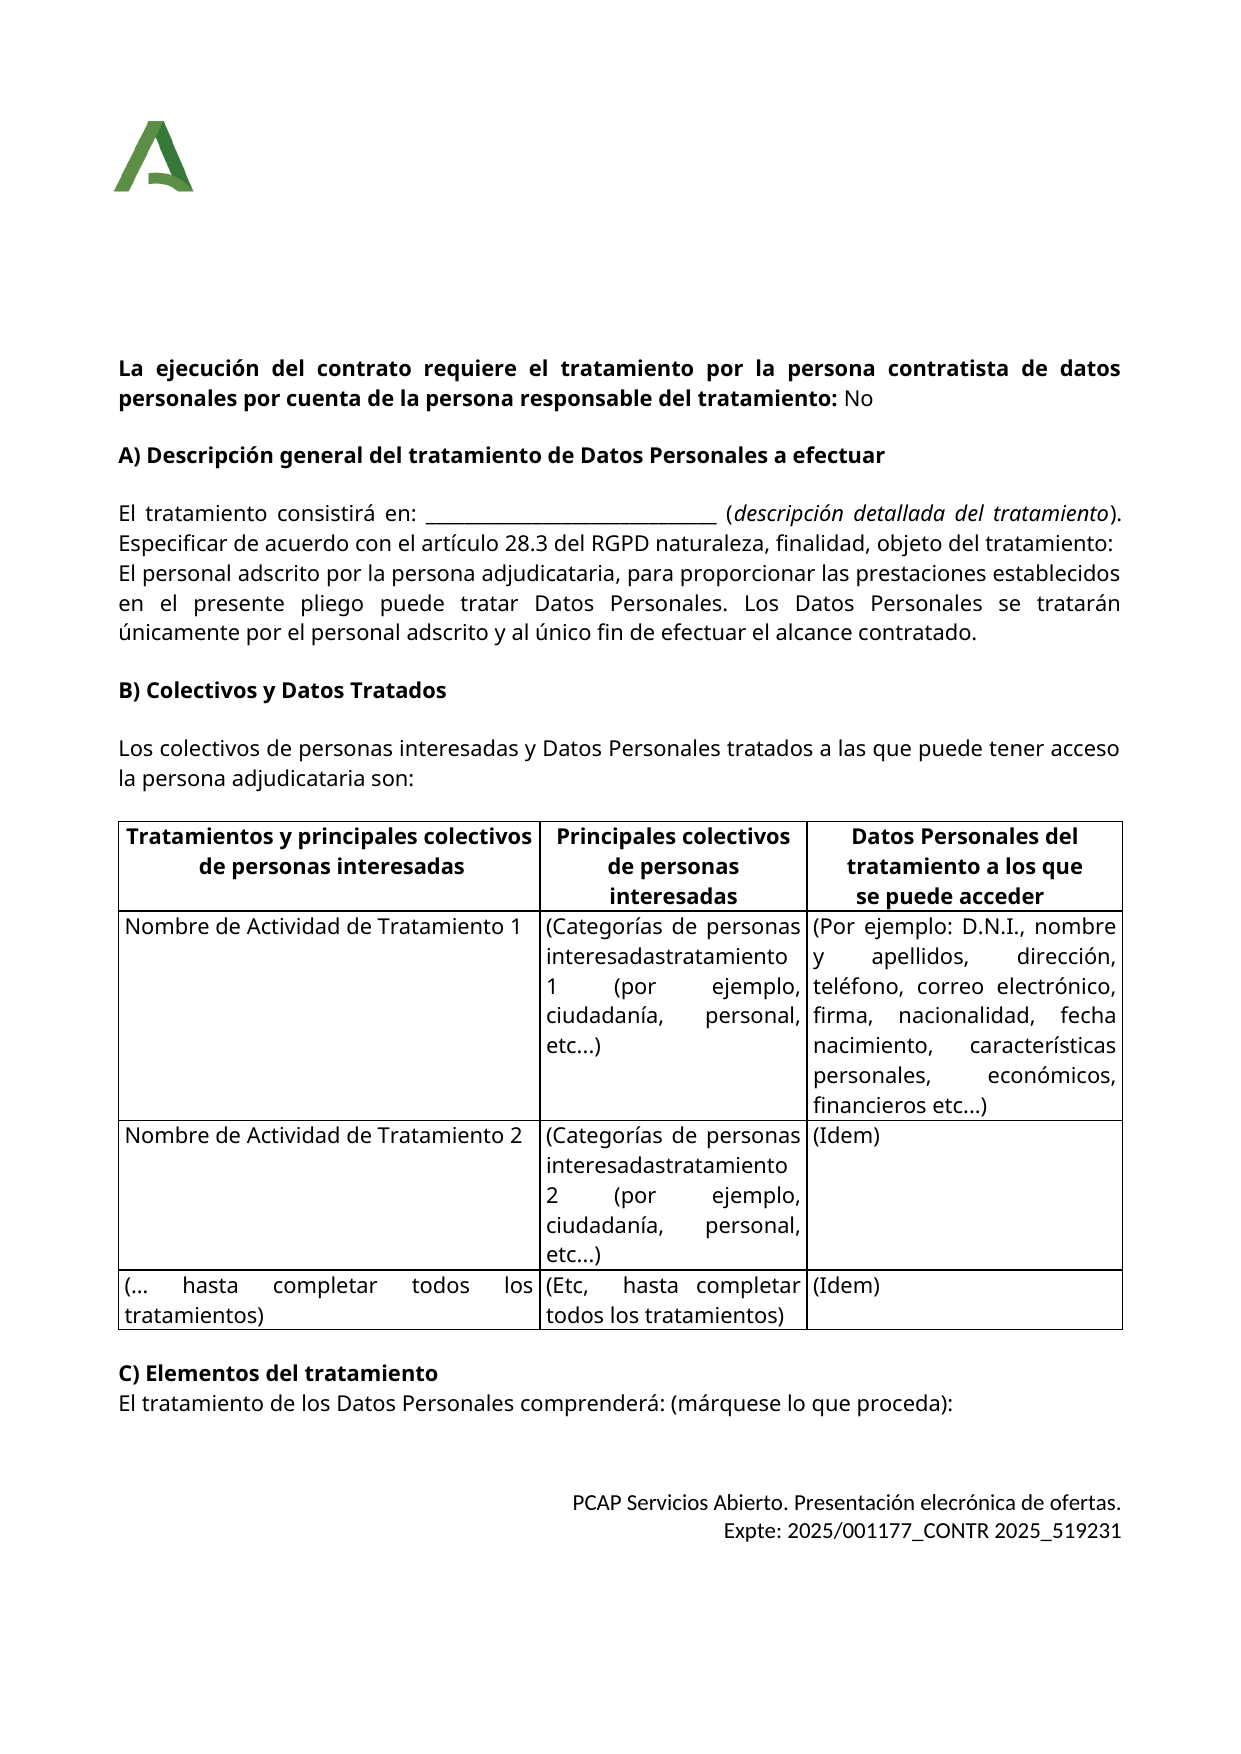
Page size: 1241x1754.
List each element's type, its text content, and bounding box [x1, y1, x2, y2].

table_cell (Categorías de personas interesadastratamiento 1 (por ejemplo, ciudadanía, personal, etc...) [541, 912, 806, 1120]
picture [109, 116, 198, 196]
table_header Tratamientos y principales colectivos de personas interesadas [119, 822, 539, 910]
table_cell Nombre de Actividad de Tratamiento 2 [119, 1121, 539, 1269]
table_header Datos Personales del tratamiento a los que se puede acceder [808, 822, 1122, 910]
table_cell Nombre de Actividad de Tratamiento 1 [119, 912, 539, 1120]
text A) Descripción general del tratamiento de Datos Personales a efectuar [118, 440, 1122, 470]
table_cell (Etc, hasta completar todos los tratamientos) [541, 1271, 806, 1329]
text El personal adscrito por la persona adjudicataria, para proporcionar las prestaciones establecidos en el presente pliego puede tratar Datos Personales. Los Datos Personales se tratarán únicamente por el personal adscrito y al único fin de efectuar el alcance contratado. [118, 558, 1122, 647]
text B) Colectivos y Datos Tratados [118, 675, 1122, 705]
text El tratamiento consistirá en: ______________________________ (descripción detallada del tratamiento). Especificar de acuerdo con el artículo 28.3 del RGPD naturaleza, finalidad, objeto del tratamiento: [118, 498, 1122, 558]
table_cell (Idem) [808, 1271, 1122, 1329]
table_cell (Categorías de personas interesadastratamiento 2 (por ejemplo, ciudadanía, personal, etc...) [541, 1121, 806, 1269]
text La ejecución del contrato requiere el tratamiento por la persona contratista de datos personales por cuenta de la persona responsable del tratamiento: No [118, 353, 1122, 412]
text C) Elementos del tratamiento [118, 1358, 1122, 1388]
table_cell (Idem) [808, 1121, 1122, 1269]
table_header Principales colectivos de personas interesadas [541, 822, 806, 910]
table_cell (Por ejemplo: D.N.I., nombre y apellidos, dirección, teléfono, correo electrónico, firma, nacionalidad, fecha nacimiento, características personales, económicos, financieros etc...) [808, 912, 1122, 1120]
text El tratamiento de los Datos Personales comprenderá: (márquese lo que proceda): [118, 1388, 1122, 1418]
text Los colectivos de personas interesadas y Datos Personales tratados a las que puede tener acceso la persona adjudicataria son: [118, 733, 1122, 793]
table_cell (… hasta completar todos los tratamientos) [119, 1271, 539, 1329]
